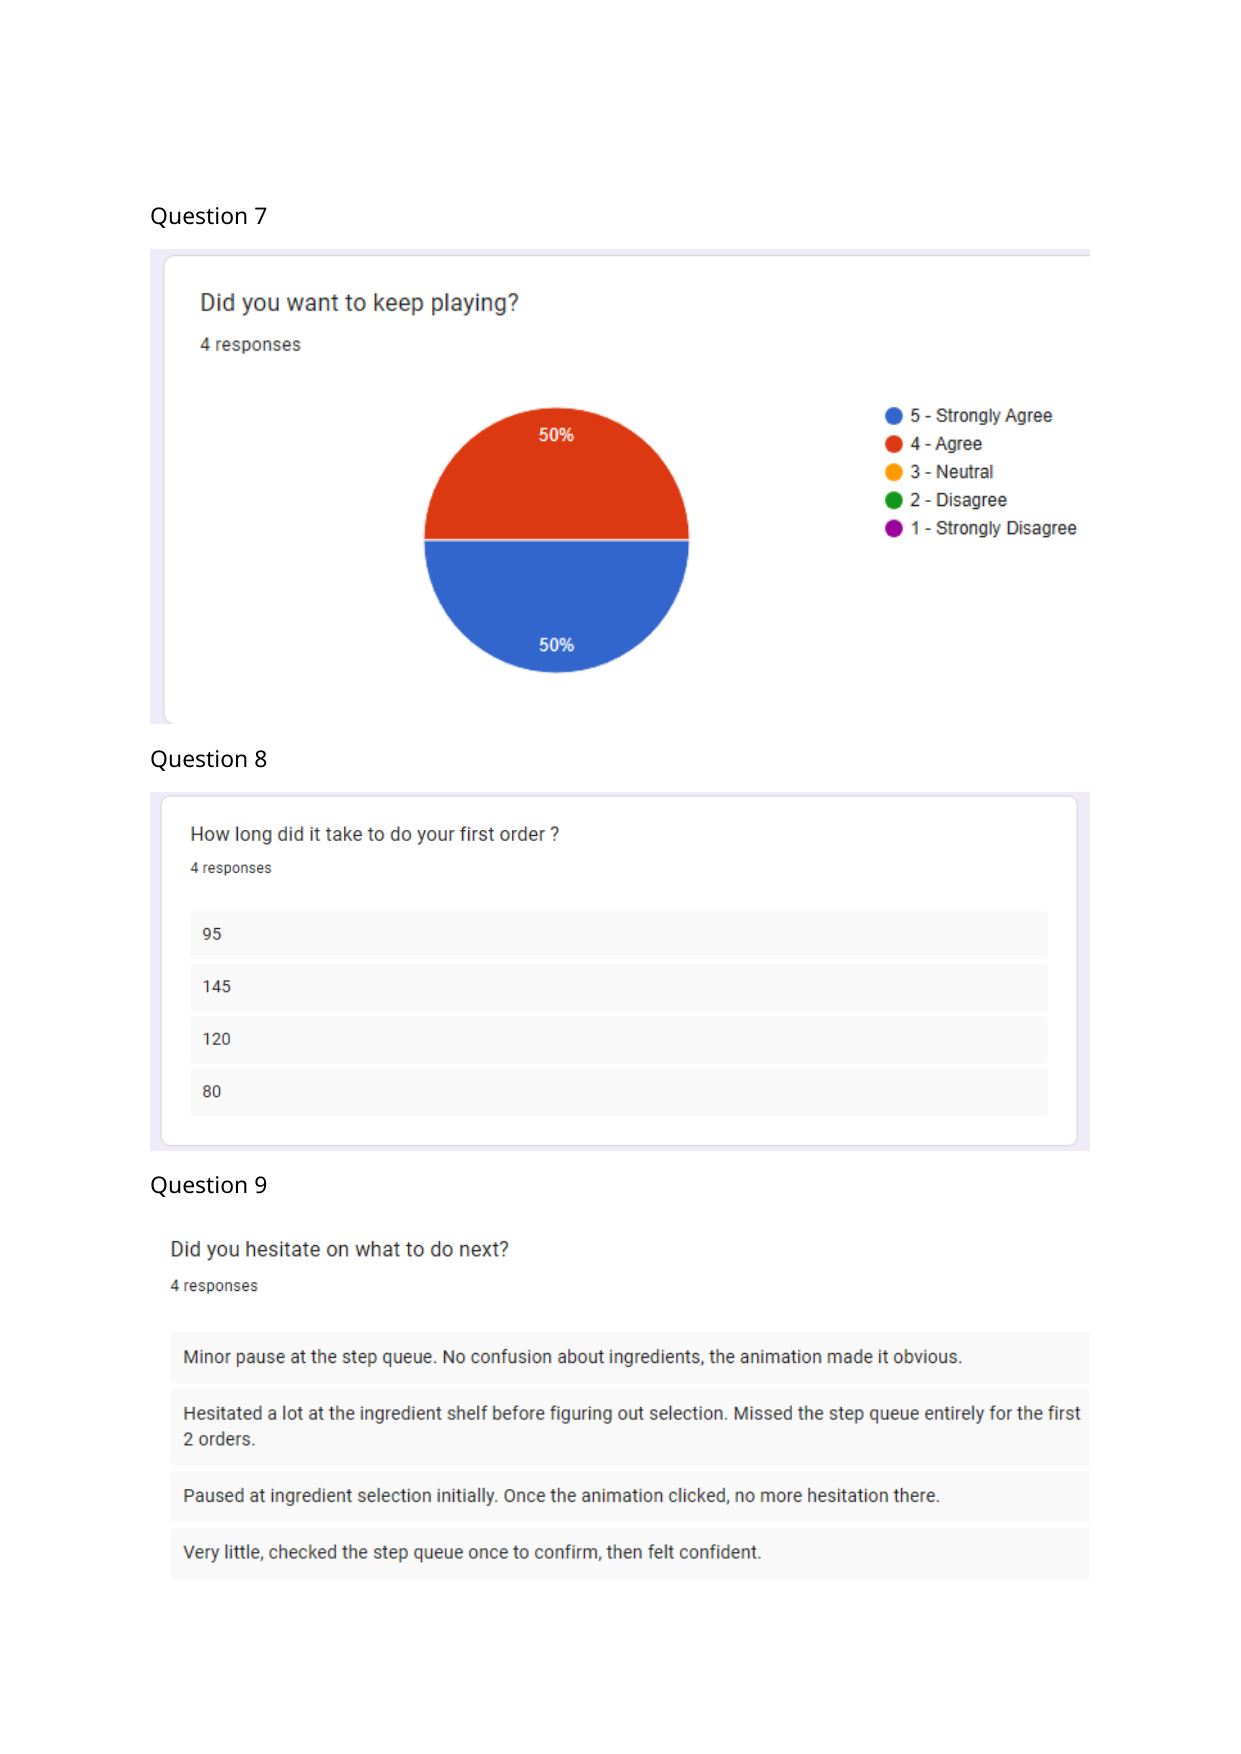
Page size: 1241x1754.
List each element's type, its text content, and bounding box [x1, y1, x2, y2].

text Question 9 [150, 1169, 1090, 1200]
text Question 7 [150, 200, 1090, 231]
text Question 8 [150, 743, 1090, 774]
